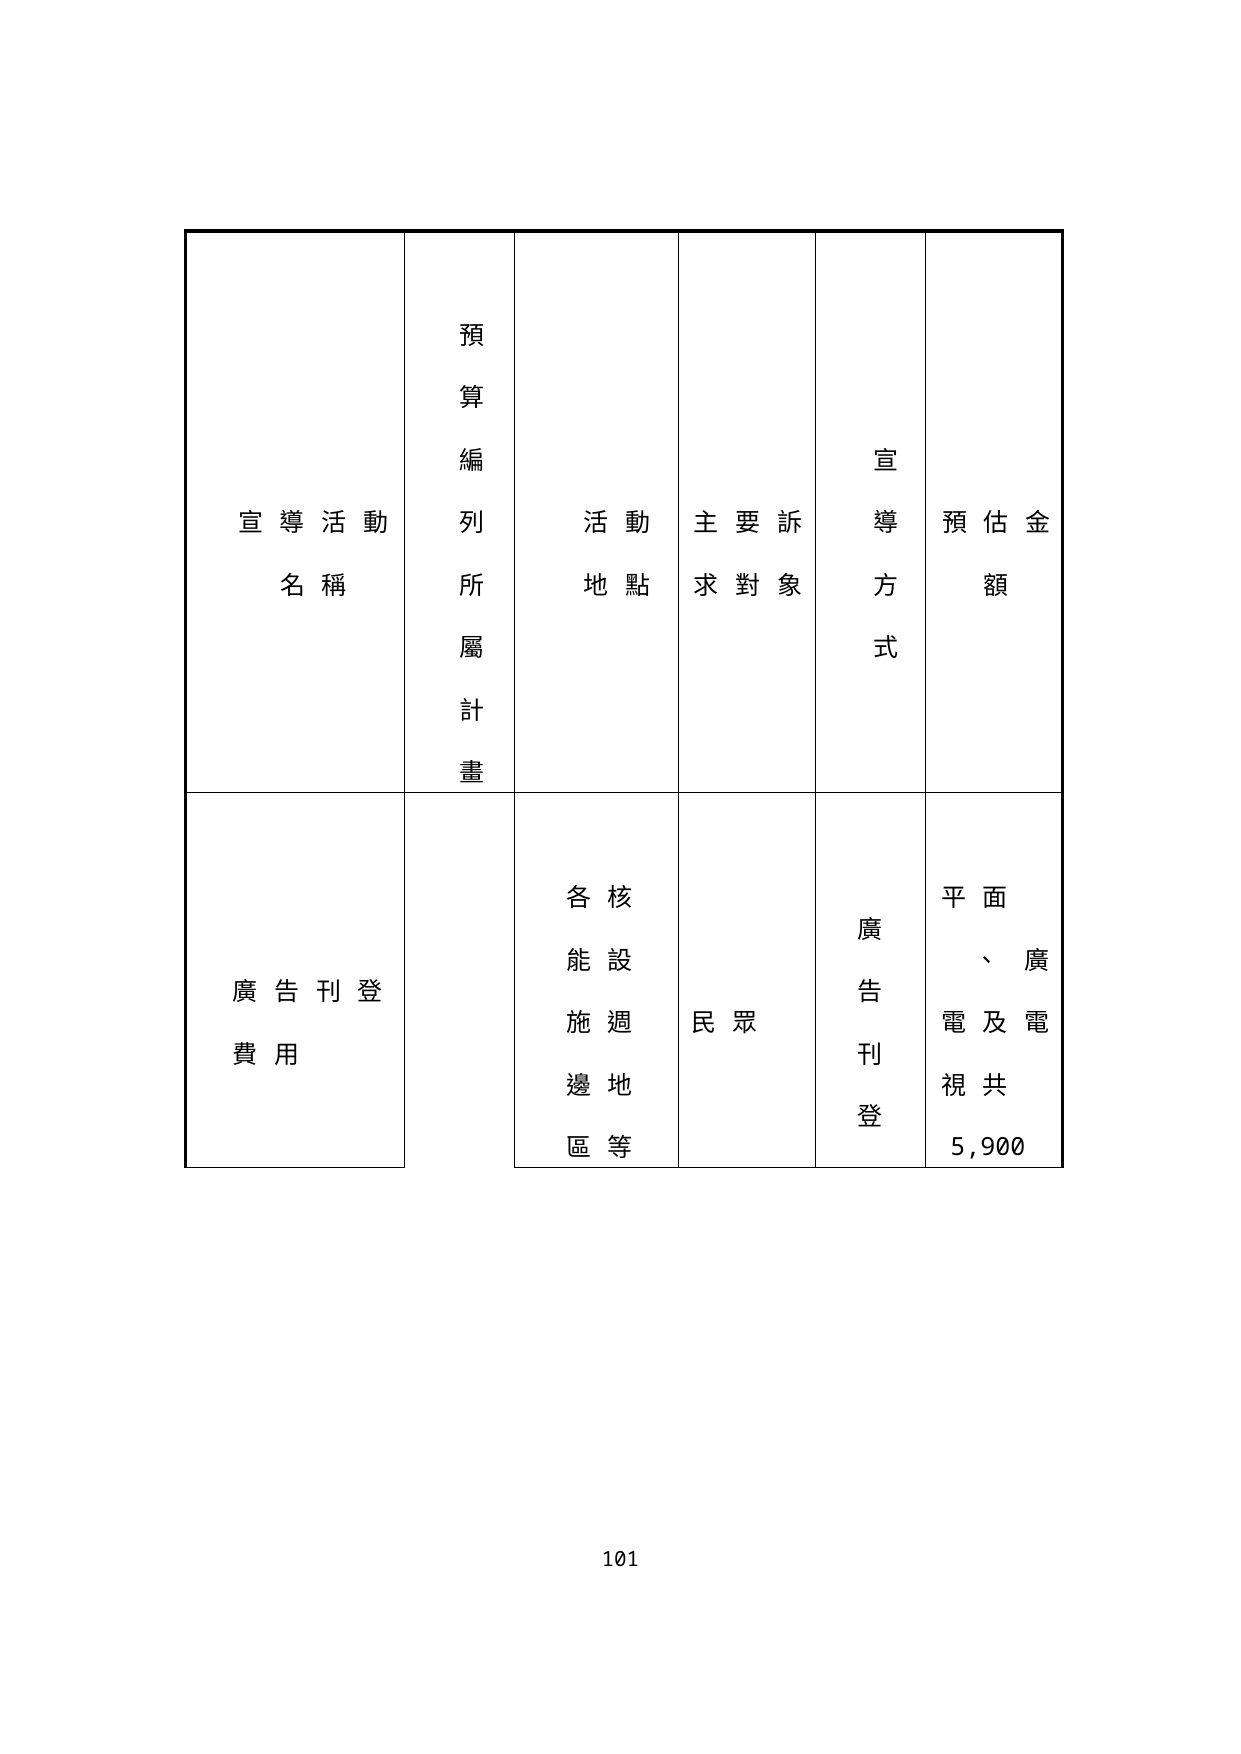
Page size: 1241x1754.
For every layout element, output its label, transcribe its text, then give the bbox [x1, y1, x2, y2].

table_cell 各核能設施週邊地區等 [515, 793, 678, 1167]
table_header 預估金額 [926, 233, 1061, 792]
table_header 主要訴求對象 [679, 233, 815, 792]
table_cell [405, 793, 514, 1167]
table_header 宣導方式 [816, 233, 925, 792]
table_header 預算編列 所屬計畫 [405, 233, 514, 792]
table_cell 平面 、廣電及電視共5,900 [926, 793, 1061, 1167]
table_header 活動地點 [515, 233, 678, 792]
table_header 宣導活動 名稱 [187, 233, 404, 792]
table_cell 民眾 [679, 793, 815, 1167]
table_cell 廣告刊登 [816, 793, 925, 1167]
table_cell 廣告刊登費用 [187, 793, 404, 1167]
